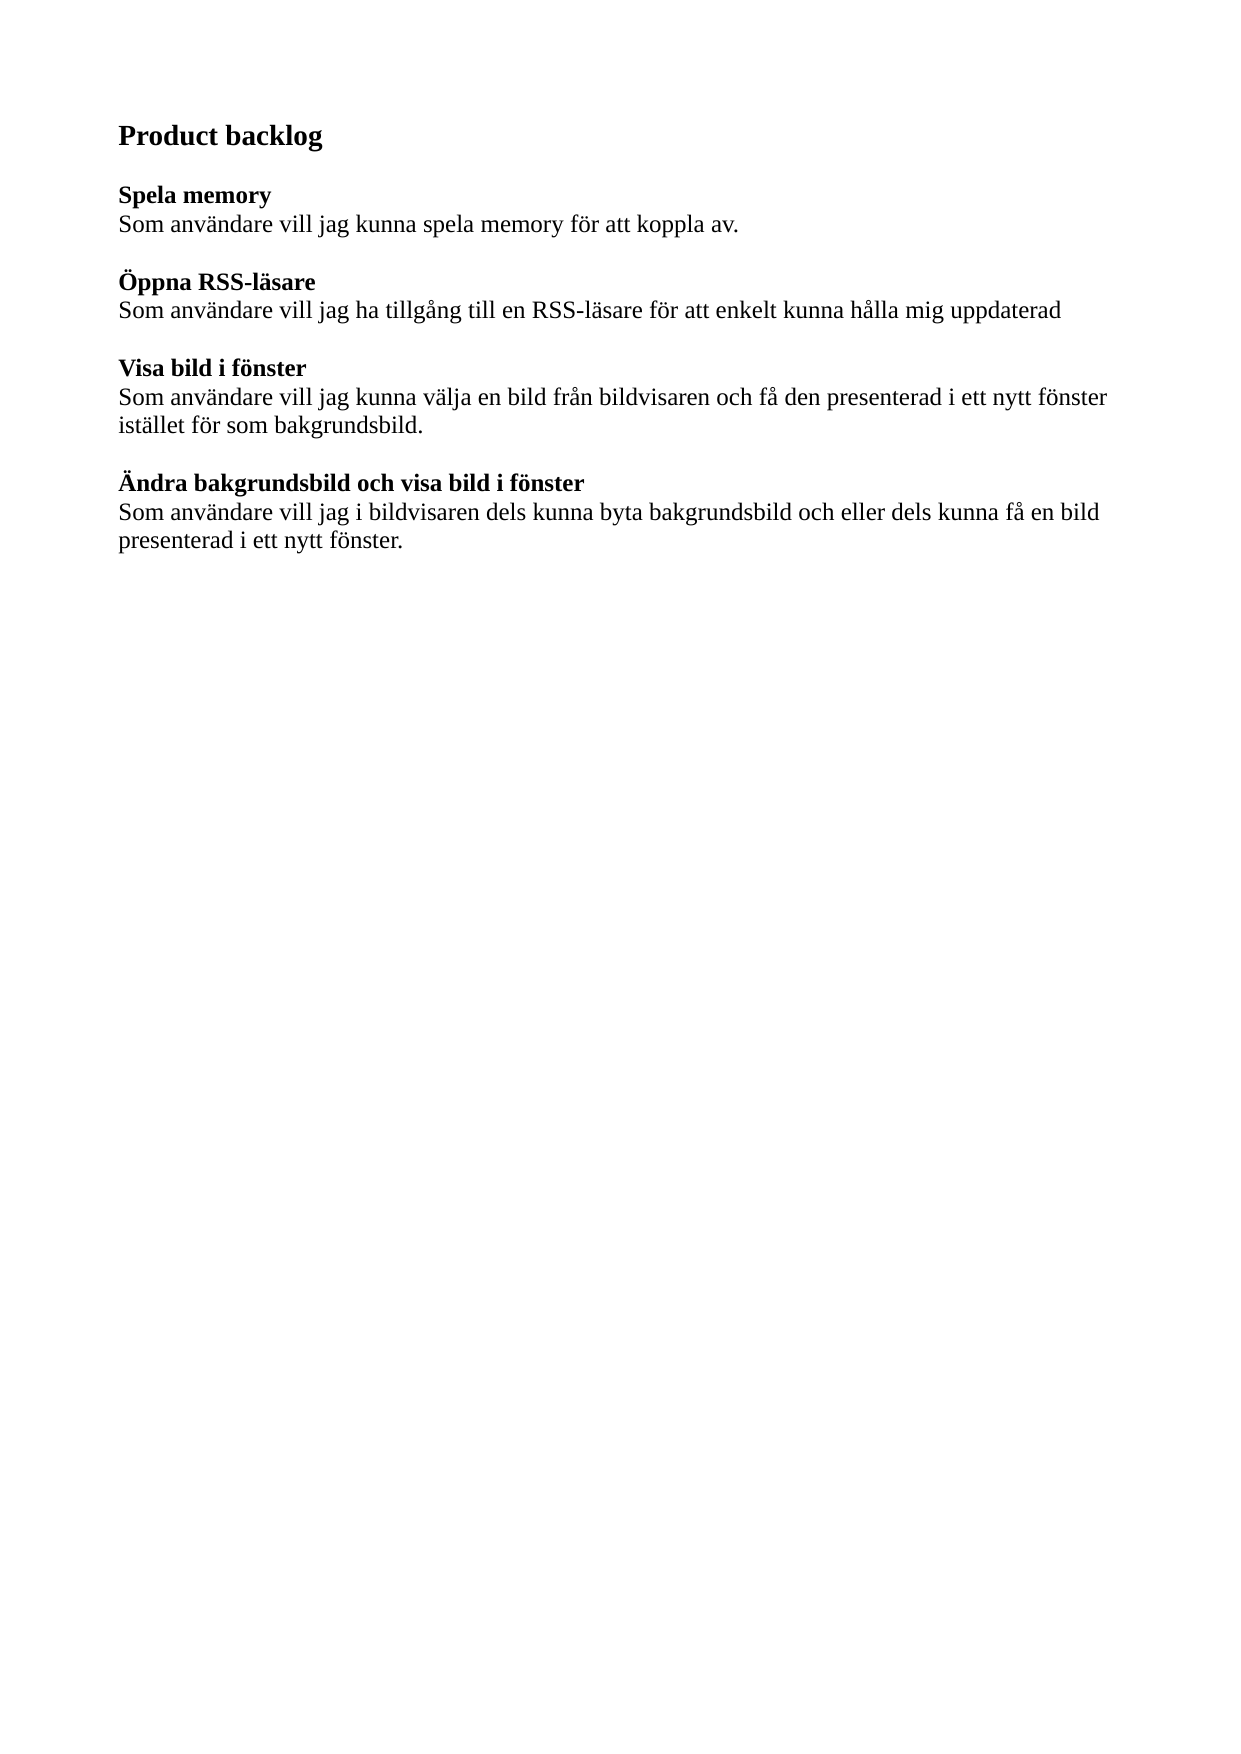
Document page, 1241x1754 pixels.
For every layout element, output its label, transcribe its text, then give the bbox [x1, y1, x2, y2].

text Som användare vill jag kunna spela memory för att koppla av. [118, 209, 1122, 238]
text Spela memory [118, 180, 1122, 209]
text Öppna RSS-läsare [118, 267, 1122, 295]
text Visa bild i fönster [118, 353, 1122, 382]
text Som användare vill jag kunna välja en bild från bildvisaren och få den presenterad i ett nytt fönster istället för som bakgrundsbild. [118, 382, 1122, 439]
text Ändra bakgrundsbild och visa bild i fönster [118, 468, 1122, 497]
text Som användare vill jag i bildvisaren dels kunna byta bakgrundsbild och eller dels kunna få en bild presenterad i ett nytt fönster. [118, 497, 1122, 554]
text Product backlog [118, 118, 1122, 152]
text Som användare vill jag ha tillgång till en RSS-läsare för att enkelt kunna hålla mig uppdaterad [118, 295, 1122, 324]
